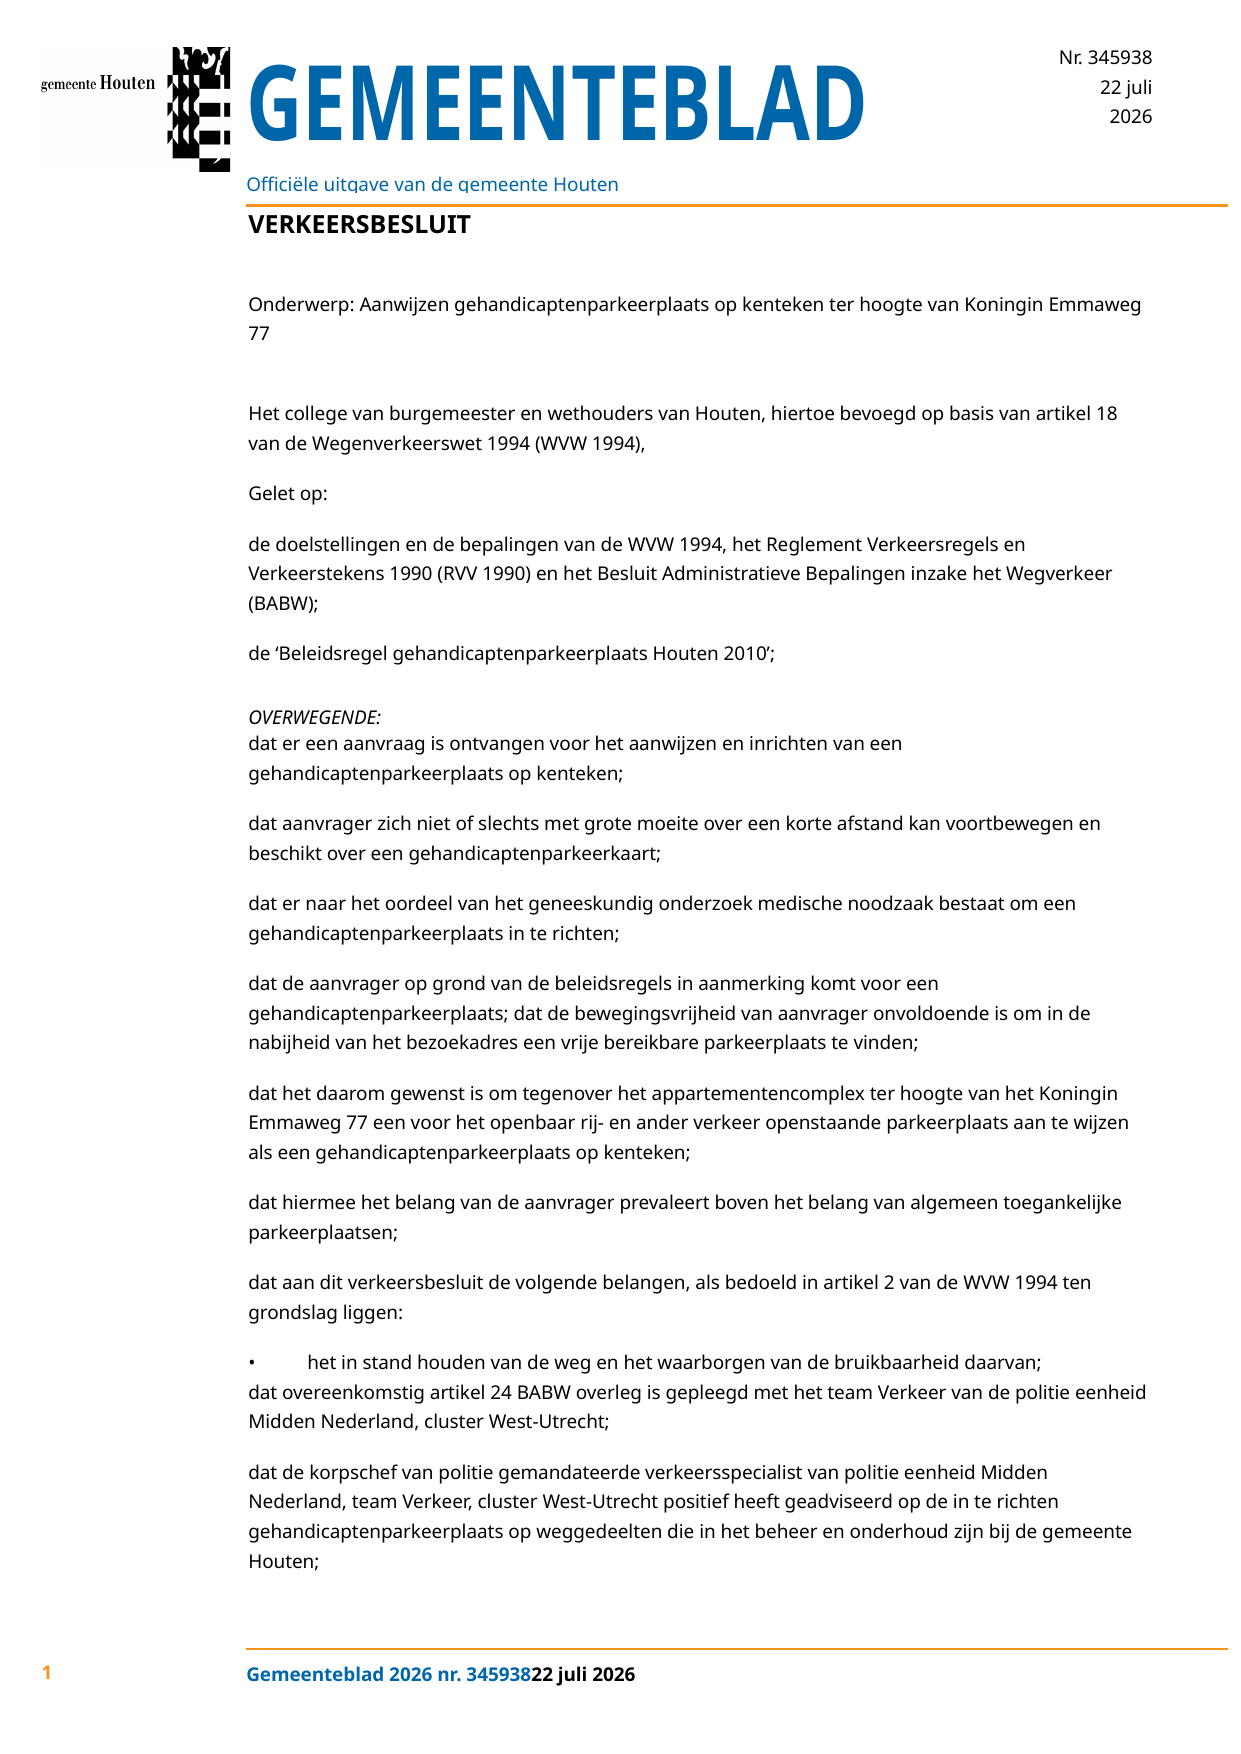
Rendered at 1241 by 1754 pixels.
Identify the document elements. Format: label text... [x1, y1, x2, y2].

text dat aan dit verkeersbesluit de volgende belangen, als bedoeld in artikel 2 van de WVW 1994 ten grondslag liggen: [248, 1269, 1152, 1325]
text dat de aanvrager op grond van de beleidsregels in aanmerking komt voor een gehandicaptenparkeerplaats; dat de bewegingsvrijheid van aanvrager onvoldoende is om in de nabijheid van het bezoekadres een vrije bereikbare parkeerplaats te vinden; [248, 970, 1152, 1055]
picture [41, 47, 231, 172]
text dat er een aanvraag is ontvangen voor het aanwijzen en inrichten van een gehandicaptenparkeerplaats op kenteken; [248, 730, 1152, 786]
text OVERWEGENDE: [248, 704, 1152, 730]
text dat er naar het oordeel van het geneeskundig onderzoek medische noodzaak bestaat om een gehandicaptenparkeerplaats in te richten; [248, 890, 1152, 946]
text dat hiermee het belang van de aanvrager prevaleert boven het belang van algemeen toegankelijke parkeerplaatsen; [248, 1189, 1152, 1245]
text Het college van burgemeester en wethouders van Houten, hiertoe bevoegd op basis van artikel 18 van de Wegenverkeerswet 1994 (WVW 1994), [248, 401, 1152, 456]
text Gelet op: [248, 481, 1152, 506]
text de doelstellingen en de bepalingen van de WVW 1994, het Reglement Verkeersregels en Verkeerstekens 1990 (RVV 1990) en het Besluit Administratieve Bepalingen inzake het Wegverkeer (BABW); [248, 531, 1152, 616]
text Onderwerp: Aanwijzen gehandicaptenparkeerplaats op kenteken ter hoogte van Koningin Emmaweg 77 [248, 291, 1152, 346]
text dat aanvrager zich niet of slechts met grote moeite over een korte afstand kan voortbewegen en beschikt over een gehandicaptenparkeerkaart; [248, 810, 1152, 866]
text VERKEERSBESLUIT [248, 207, 1152, 241]
list het in stand houden van de weg en het waarborgen van de bruikbaarheid daarvan; [248, 1349, 1152, 1375]
text dat de korpschef van politie gemandateerde verkeersspecialist van politie eenheid Midden Nederland, team Verkeer, cluster West-Utrecht positief heeft geadviseerd op de in te richten gehandicaptenparkeerplaats op weggedeelten die in het beheer en onderhoud zijn bij de gemeente Houten; [248, 1459, 1152, 1573]
text dat overeenkomstig artikel 24 BABW overleg is gepleegd met het team Verkeer van de politie eenheid Midden Nederland, cluster West-Utrecht; [248, 1379, 1152, 1434]
text de ‘Beleidsregel gehandicaptenparkeerplaats Houten 2010’; [248, 641, 1152, 666]
text dat het daarom gewenst is om tegenover het appartementencomplex ter hoogte van het Koningin Emmaweg 77 een voor het openbaar rij- en ander verkeer openstaande parkeerplaats aan te wijzen als een gehandicaptenparkeerplaats op kenteken; [248, 1080, 1152, 1165]
